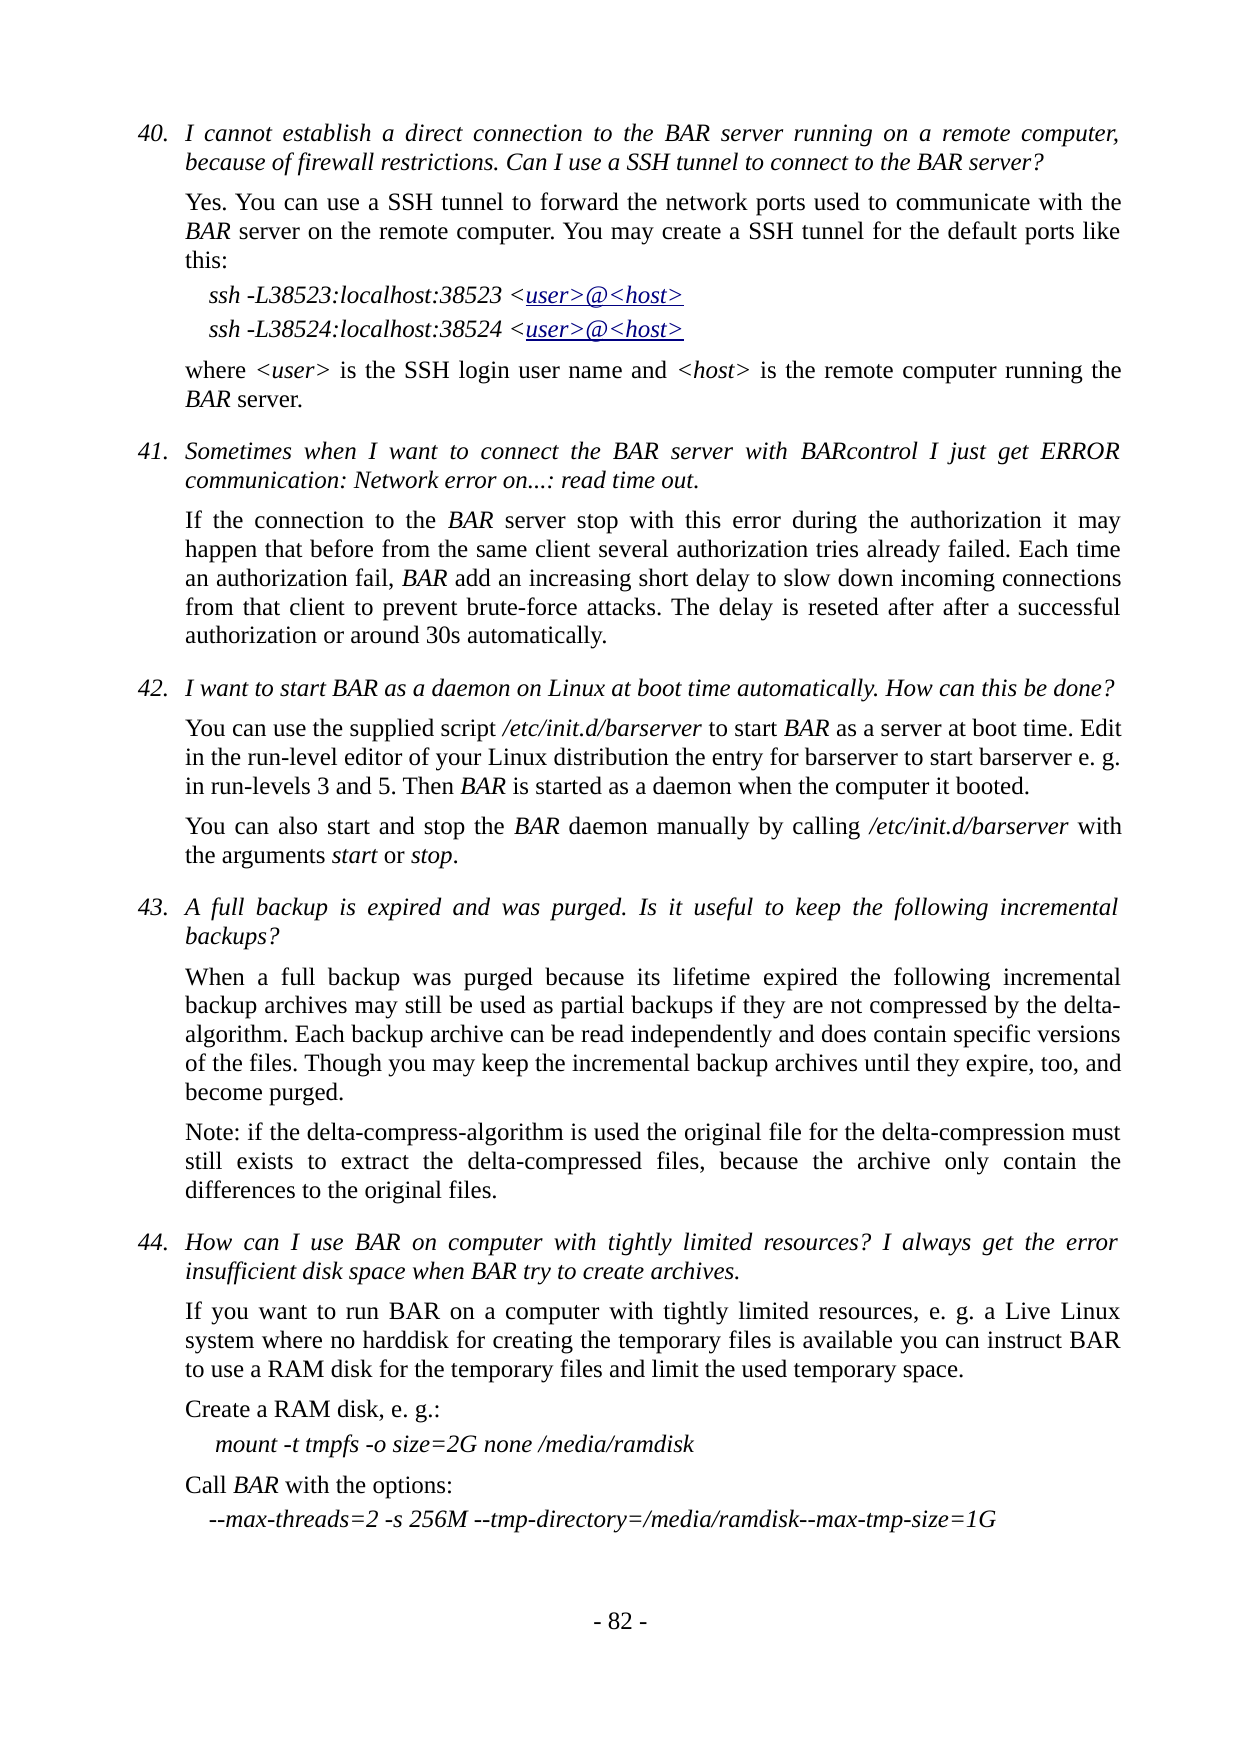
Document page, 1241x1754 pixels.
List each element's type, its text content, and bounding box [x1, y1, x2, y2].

text If you want to run BAR on a computer with tightly limited resources, e. g. a Live Linux system where no harddisk for creating the temporary files is available you can instruct BAR to use a RAM disk for the temporary files and limit the used temporary space. [185, 1296, 1122, 1383]
text Create a RAM disk, e. g.: [185, 1394, 1122, 1423]
text where <user> is the SSH login user name and <host> is the remote computer running the BAR server. [185, 355, 1122, 412]
text You can use the supplied script /etc/init.d/barserver to start BAR as a server at boot time. Edit in the run-level editor of your Linux distribution the entry for barserver to start barserver e. g. in run-levels 3 and 5. Then BAR is started as a daemon when the computer it booted. [185, 713, 1122, 799]
text mount -t tmpfs -o size=2G none /media/ramdisk [208, 1429, 1122, 1458]
text You can also start and stop the BAR daemon manually by calling /etc/init.d/barserver with the arguments start or stop. [185, 811, 1122, 869]
list I want to start BAR as a daemon on Linux at boot time automatically. How can this be done? [138, 673, 1122, 702]
text If the connection to the BAR server stop with this error during the authorization it may happen that before from the same client several authorization tries already failed. Each time an authorization fail, BAR add an increasing short delay to slow down incoming connections from that client to prevent brute-force attacks. The delay is reseted after after a successful authorization or around 30s automatically. [185, 505, 1122, 649]
list I cannot establish a direct connection to the BAR server running on a remote computer, because of firewall restrictions. Can I use a SSH tunnel to connect to the BAR server? [138, 118, 1122, 176]
list A full backup is expired and was purged. Is it useful to keep the following incremental backups? [138, 892, 1122, 950]
text When a full backup was purged because its lifetime expired the following incremental backup archives may still be used as partial backups if they are not compressed by the delta-algorithm. Each backup archive can be read independently and does contain specific versions of the files. Though you may keep the incremental backup archives until they expire, too, and become purged. [185, 962, 1122, 1106]
list How can I use BAR on computer with tightly limited resources? I always get the error insufficient disk space when BAR try to create archives. [138, 1227, 1122, 1285]
text Yes. You can use a SSH tunnel to forward the network ports used to communicate with the BAR server on the remote computer. You may create a SSH tunnel for the default ports like this: [185, 187, 1122, 274]
text ssh -L38524:localhost:38524 <user>@<host> [208, 314, 1122, 343]
text --max-threads=2 -s 256M --tmp-directory=/media/ramdisk--max-tmp-size=1G [208, 1504, 1122, 1533]
text Note: if the delta-compress-algorithm is used the original file for the delta-compression must still exists to extract the delta-compressed files, because the archive only contain the differences to the original files. [185, 1117, 1122, 1203]
list Sometimes when I want to connect the BAR server with BARcontrol I just get ERROR communication: Network error on...: read time out. [138, 436, 1122, 494]
text Call BAR with the options: [185, 1470, 1122, 1498]
text ssh -L38523:localhost:38523 <user>@<host> [208, 280, 1122, 308]
